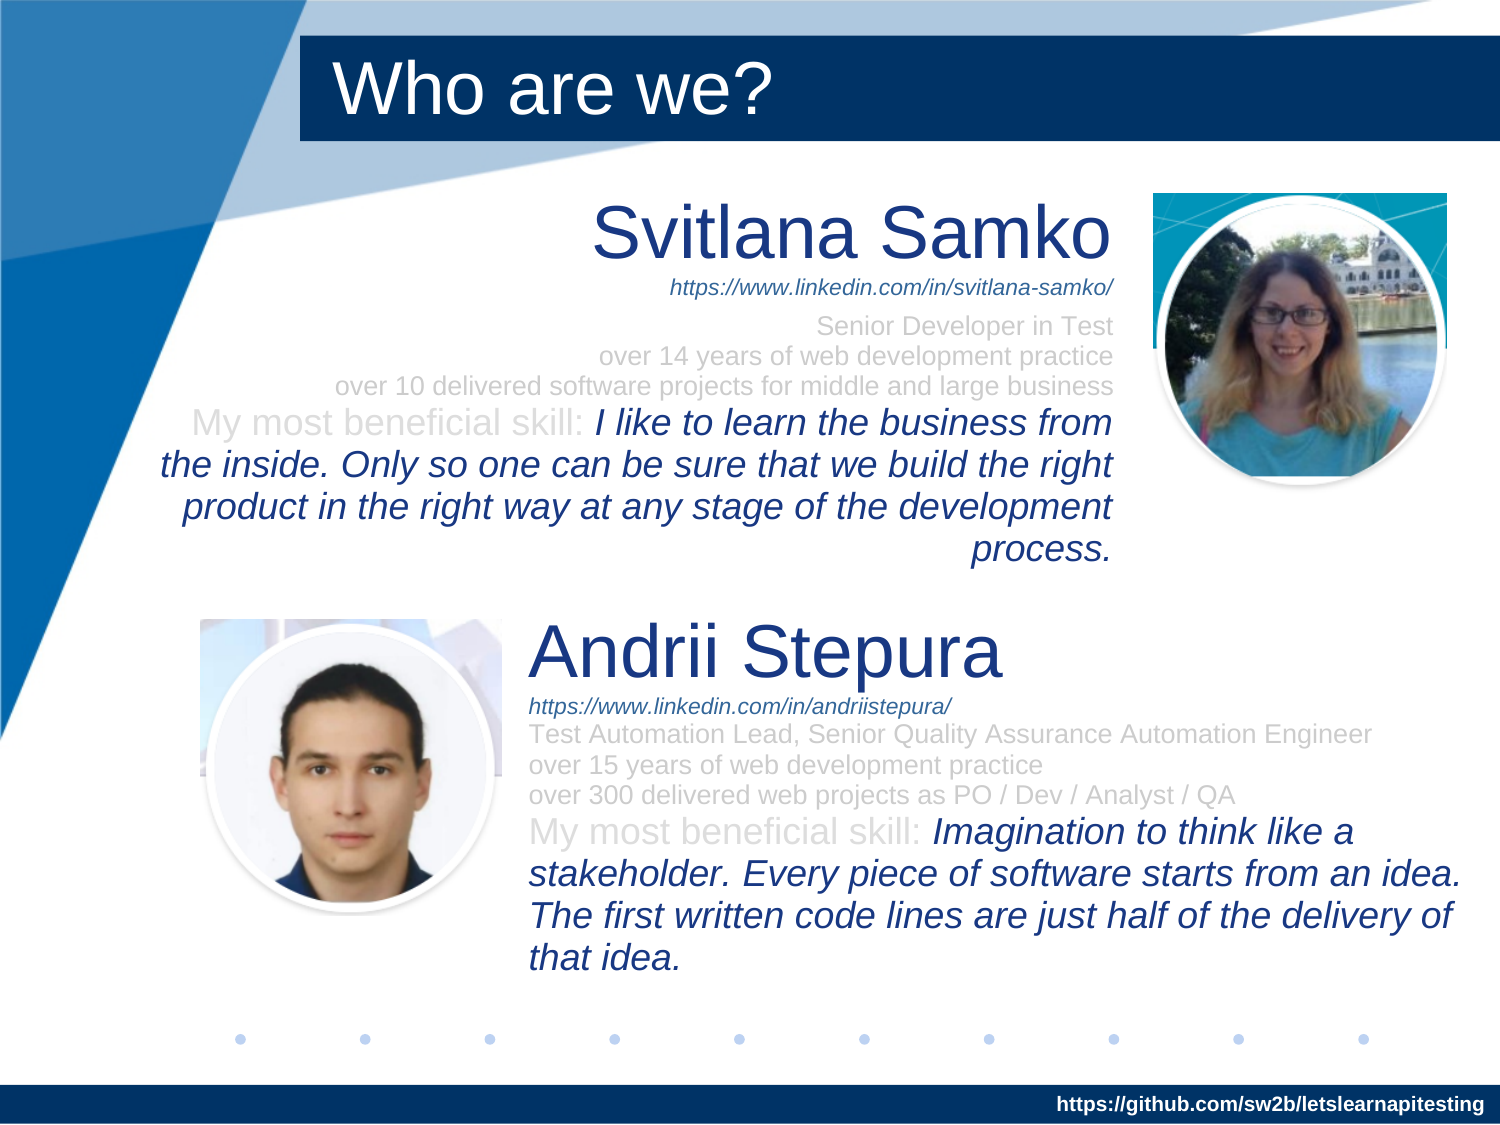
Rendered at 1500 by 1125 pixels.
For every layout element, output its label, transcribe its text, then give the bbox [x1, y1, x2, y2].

list Svitlana Samko https://www.linkedin.com/in/svitlana-samko/ Senior Developer in Test over 14 years of web development practice over 10 delivered software projects for middle and large business My most beneficial skill: I like to learn the business from the inside. Only so one can be sure that we build the right product in the right way at any stage of the development process. [118, 183, 1128, 626]
list Andrii Stepura https://www.linkedin.com/in/andriistepura/ Test Automation Lead, Senior Quality Assurance Automation Engineer over 15 years of web development practice over 300 delivered web projects as PO / Dev / Analyst / QA My most beneficial skill: Imagination to think like a stakeholder. Every piece of software starts from an idea. The first written code lines are just half of the delivery of that idea. [513, 602, 1489, 1045]
title Who are we? [300, 35, 1500, 142]
picture [0, 0, 1500, 916]
